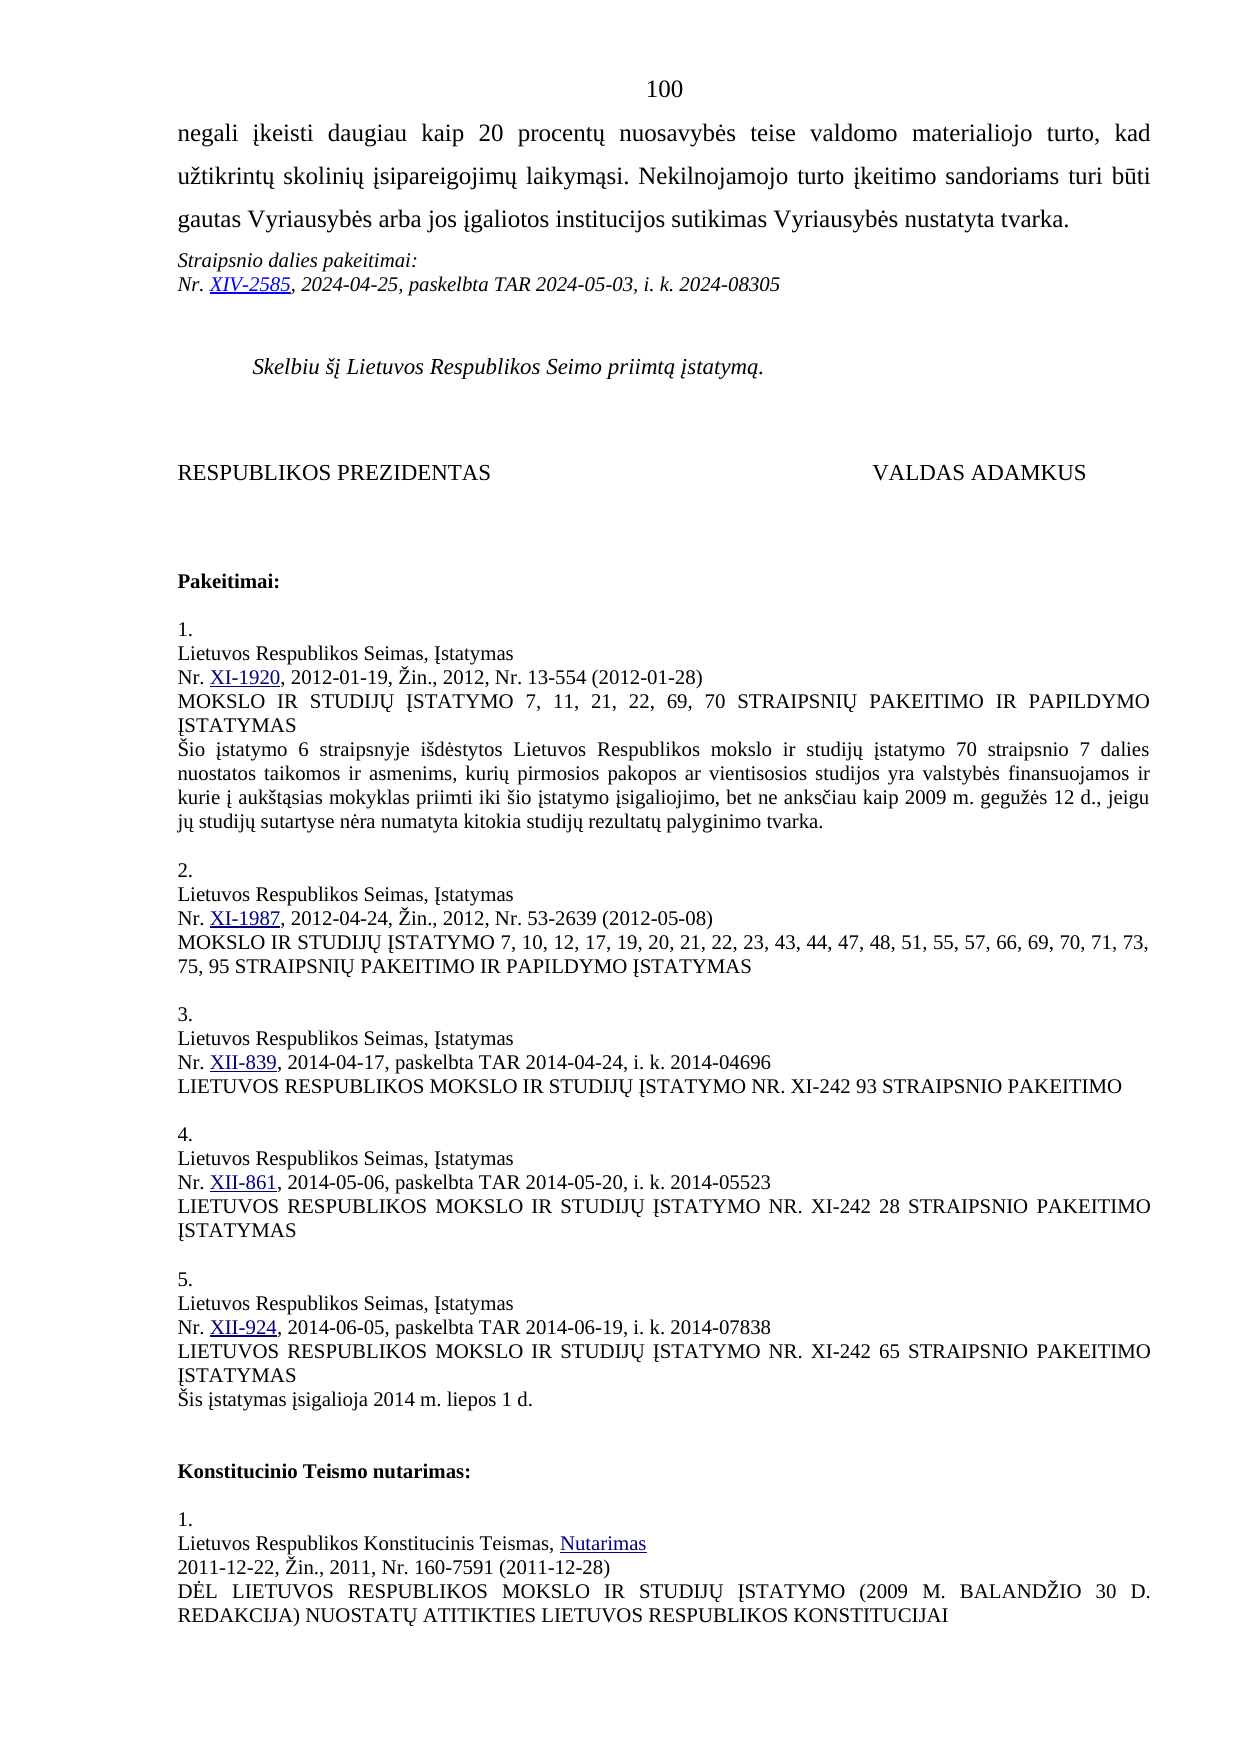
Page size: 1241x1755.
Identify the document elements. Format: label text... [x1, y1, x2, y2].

text Šio įstatymo 6 straipsnyje išdėstytos Lietuvos Respublikos mokslo ir studijų įstatymo 70 straipsnio 7 dalies nuostatos taikomos ir asmenims, kurių pirmosios pakopos ar vientisosios studijos yra valstybės finansuojamos ir kurie į aukštąsias mokyklas priimti iki šio įstatymo įsigaliojimo, bet ne anksčiau kaip 2009 m. gegužės 12 d., jeigu jų studijų sutartyse nėra numatyta kitokia studijų rezultatų palyginimo tvarka. [177, 737, 1152, 833]
text Lietuvos Respublikos Konstitucinis Teismas, Nutarimas [177, 1531, 1152, 1555]
text 1. [177, 1507, 1152, 1531]
text Lietuvos Respublikos Seimas, Įstatymas [177, 641, 1152, 665]
text Nr. XIV-2585, 2024-04-25, paskelbta TAR 2024-05-03, i. k. 2024-08305 [177, 272, 1152, 296]
text Nr. XII-924, 2014-06-05, paskelbta TAR 2014-06-19, i. k. 2014-07838 [177, 1315, 1152, 1339]
text Pakeitimai: [177, 569, 1152, 593]
text RESPUBLIKOS PREZIDENTAS VALDAS ADAMKUS [177, 458, 1152, 485]
text Skelbiu šį Lietuvos Respublikos Seimo priimtą įstatymą. [177, 353, 1152, 379]
text DĖL LIETUVOS RESPUBLIKOS MOKSLO IR STUDIJŲ ĮSTATYMO (2009 M. BALANDŽIO 30 D. REDAKCIJA) NUOSTATŲ ATITIKTIES LIETUVOS RESPUBLIKOS KONSTITUCIJAI [177, 1579, 1152, 1627]
text MOKSLO IR STUDIJŲ ĮSTATYMO 7, 11, 21, 22, 69, 70 STRAIPSNIŲ PAKEITIMO IR PAPILDYMO ĮSTATYMAS [177, 689, 1152, 737]
text Lietuvos Respublikos Seimas, Įstatymas [177, 1291, 1152, 1315]
text Lietuvos Respublikos Seimas, Įstatymas [177, 1146, 1152, 1170]
text Šis įstatymas įsigalioja 2014 m. liepos 1 d. [177, 1387, 1152, 1411]
text 4. [177, 1122, 1152, 1146]
text MOKSLO IR STUDIJŲ ĮSTATYMO 7, 10, 12, 17, 19, 20, 21, 22, 23, 43, 44, 47, 48, 51, 55, 57, 66, 69, 70, 71, 73, 75, 95 STRAIPSNIŲ PAKEITIMO IR PAPILDYMO ĮSTATYMAS [177, 930, 1152, 978]
text Lietuvos Respublikos Seimas, Įstatymas [177, 882, 1152, 906]
text 2011-12-22, Žin., 2011, Nr. 160-7591 (2011-12-28) [177, 1555, 1152, 1579]
text Straipsnio dalies pakeitimai: [177, 247, 1152, 272]
text Lietuvos Respublikos Seimas, Įstatymas [177, 1026, 1152, 1050]
text Konstitucinio Teismo nutarimas: [177, 1459, 1152, 1483]
text Nr. XII-861, 2014-05-06, paskelbta TAR 2014-05-20, i. k. 2014-05523 [177, 1170, 1152, 1194]
text LIETUVOS RESPUBLIKOS MOKSLO IR STUDIJŲ ĮSTATYMO NR. XI-242 28 STRAIPSNIO PAKEITIMO ĮSTATYMAS [177, 1194, 1152, 1242]
text Nr. XI-1987, 2012-04-24, Žin., 2012, Nr. 53-2639 (2012-05-08) [177, 906, 1152, 930]
text LIETUVOS RESPUBLIKOS MOKSLO IR STUDIJŲ ĮSTATYMO NR. XI-242 93 STRAIPSNIO PAKEITIMO [177, 1074, 1152, 1098]
text Nr. XI-1920, 2012-01-19, Žin., 2012, Nr. 13-554 (2012-01-28) [177, 665, 1152, 689]
text 5. [177, 1267, 1152, 1291]
text 3. [177, 1002, 1152, 1026]
text 1. [177, 617, 1152, 641]
text 2. [177, 857, 1152, 882]
text Nr. XII-839, 2014-04-17, paskelbta TAR 2014-04-24, i. k. 2014-04696 [177, 1050, 1152, 1074]
text LIETUVOS RESPUBLIKOS MOKSLO IR STUDIJŲ ĮSTATYMO NR. XI-242 65 STRAIPSNIO PAKEITIMO ĮSTATYMAS [177, 1339, 1152, 1387]
text negali įkeisti daugiau kaip 20 procentų nuosavybės teise valdomo materialiojo turto, kad užtikrintų skolinių įsipareigojimų laikymąsi. Nekilnojamojo turto įkeitimo sandoriams turi būti gautas Vyriausybės arba jos įgaliotos institucijos sutikimas Vyriausybės nustatyta tvarka. [177, 118, 1152, 233]
